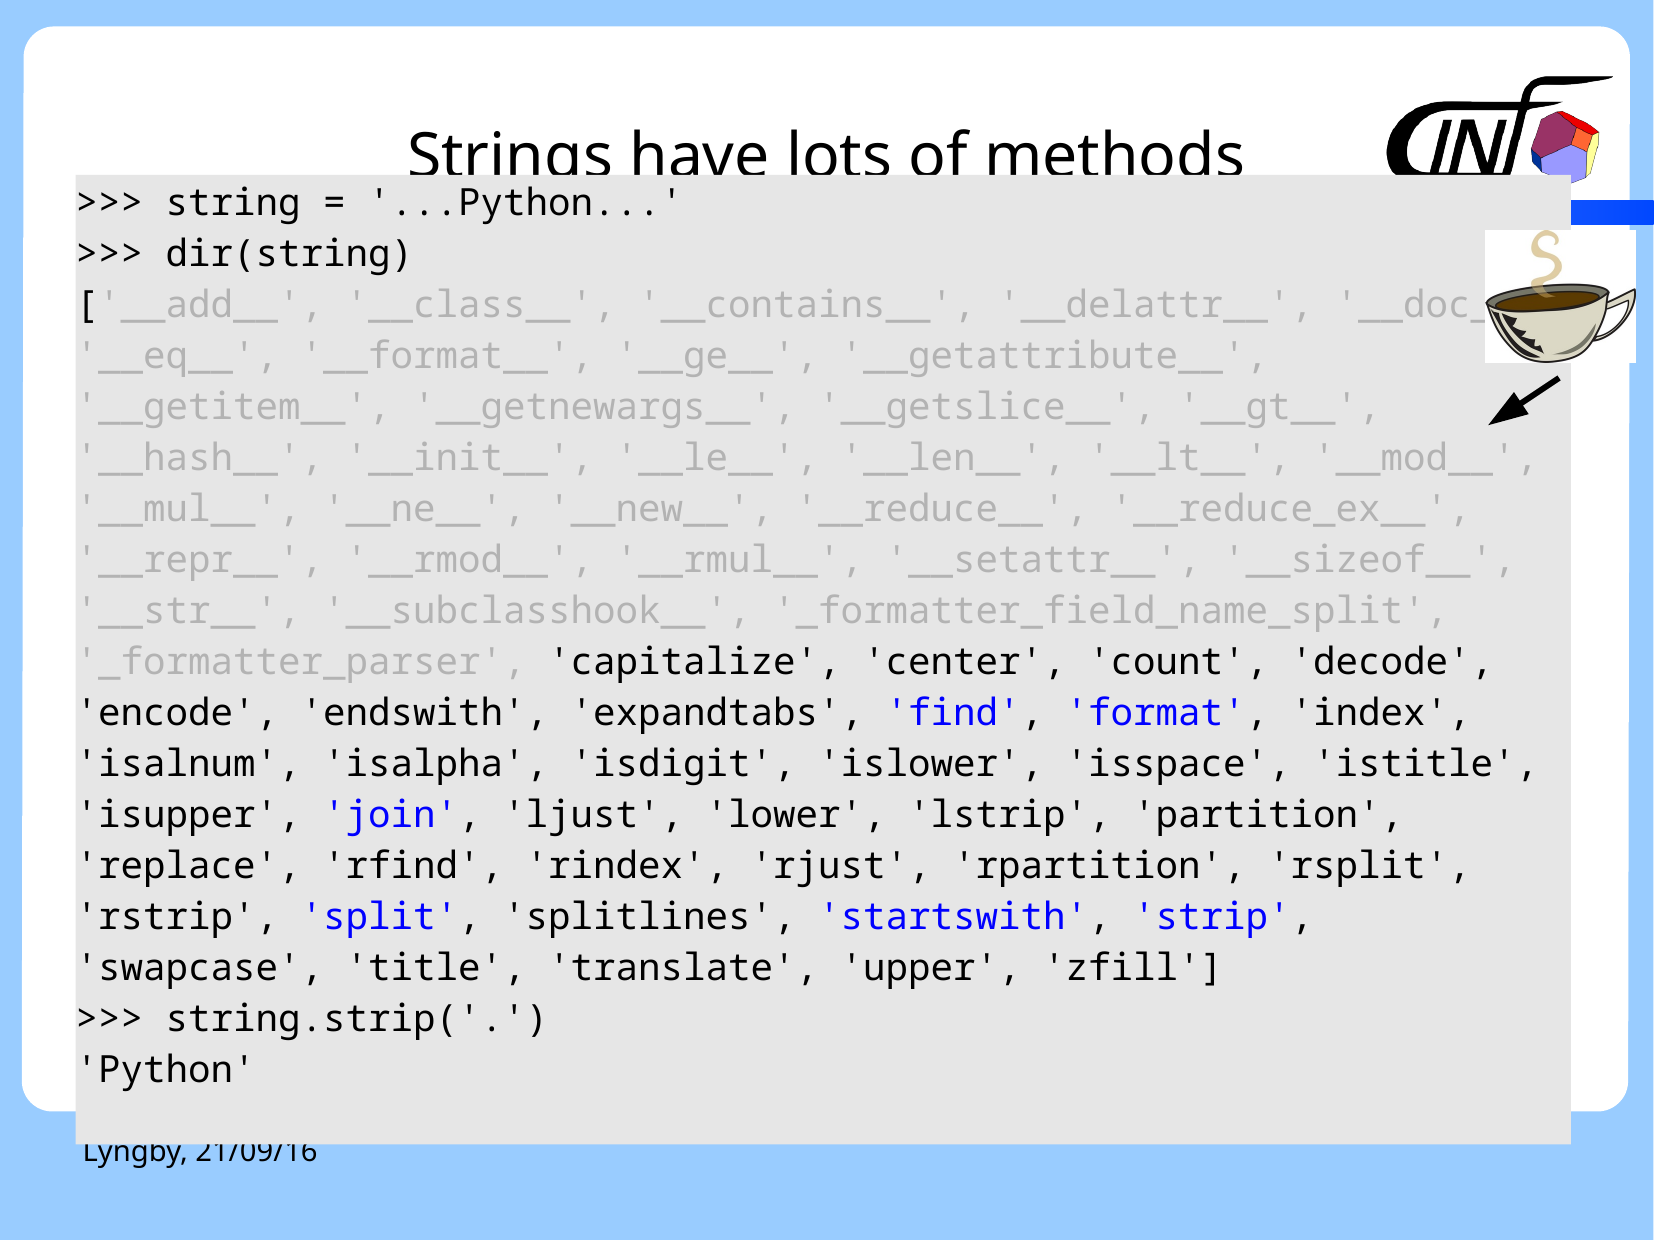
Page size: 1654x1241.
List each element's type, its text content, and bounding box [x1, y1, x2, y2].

picture [1571, 76, 1613, 184]
picture [1485, 230, 1636, 363]
text_box >>> string = '...Python...' >>> dir(string) ['__add__', '__class__', '__contains__', '__delattr__', '__doc__', '__eq__', '__format__', '__ge__', '__getattribute__', '__getitem__', '__getnewargs__', '__getslice__', '__gt__', '__hash__', '__init__', '__le__', '__len__', '__lt__', '__mod__', '__mul__', '__ne__', '__new__', '__reduce__', '__reduce_ex__', '__repr__', '__rmod__', '__rmul__', '__setattr__', '__sizeof__', '__str__', '__subclasshook__', '_formatter_field_name_split', '_formatter_parser', 'capitalize', 'center', 'count', 'decode', 'encode', 'endswith', 'expandtabs', 'find', 'format', 'index', 'isalnum', 'isalpha', 'isdigit', 'islower', 'isspace', 'istitle', 'isupper', 'join', 'ljust', 'lower', 'lstrip', 'partition', 'replace', 'rfind', 'rindex', 'rjust', 'rpartition', 'rsplit', 'rstrip', 'split', 'splitlines', 'startswith', 'strip', 'swapcase', 'title', 'translate', 'upper', 'zfill'] >>> string.strip('.') 'Python' [75, 256, 1571, 1063]
title Strings have lots of methods [82, 49, 1571, 174]
